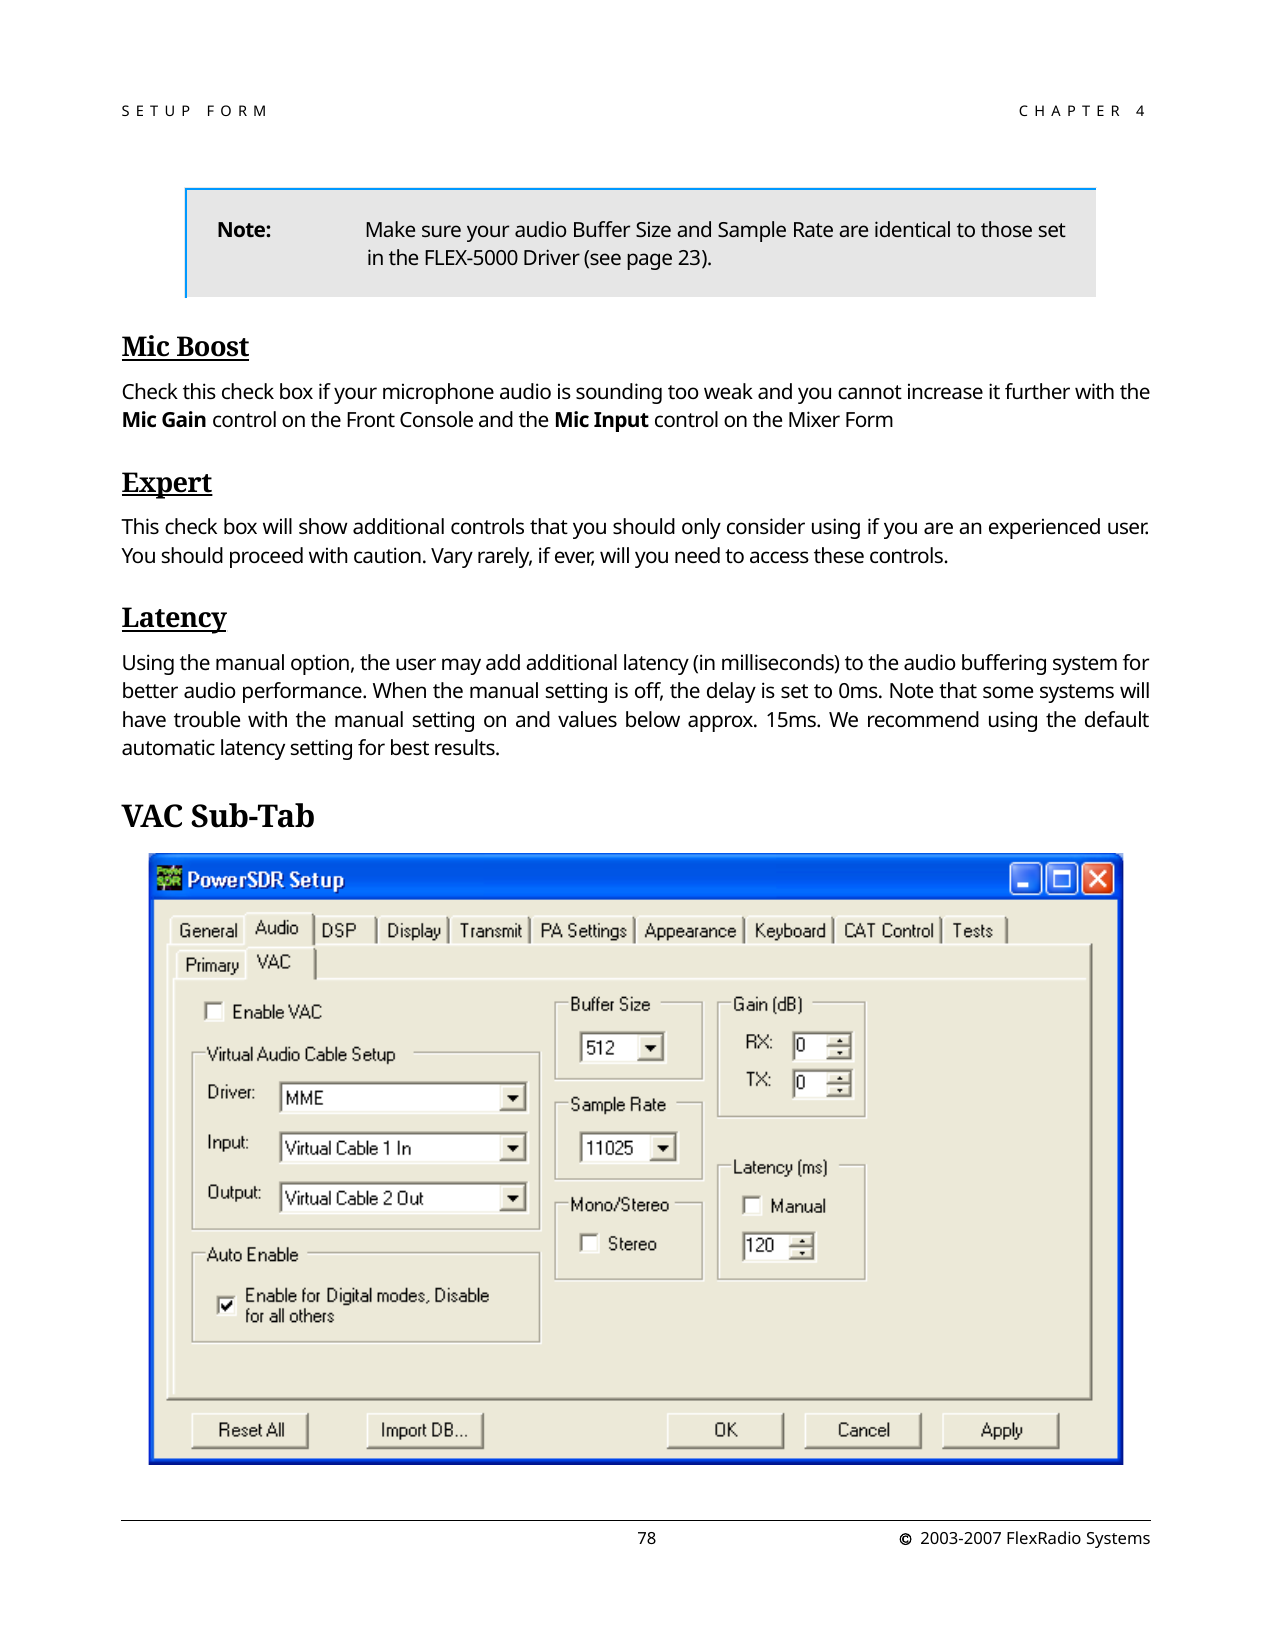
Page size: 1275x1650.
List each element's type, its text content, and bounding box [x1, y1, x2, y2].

text This check box will show additional controls that you should only consider using if you are an experienced user. You should proceed with caution. Vary rarely, if ever, will you need to access these controls. [121, 512, 1151, 569]
subtitle Latency [121, 598, 1151, 635]
picture [148, 853, 1124, 1465]
text Check this check box if your microphone audio is sounding too weak and you cannot increase it further with the Mic Gain control on the Front Console and the Mic Input control on the Mixer Form [121, 377, 1151, 434]
text Using the manual option, the user may add additional latency (in milliseconds) to the audio buffering system for better audio performance. When the manual setting is off, the delay is set to 0ms. Note that some systems will have trouble with the manual setting on and values below approx. 15ms. We recommend using the default automatic latency setting for best results. [121, 648, 1151, 762]
subtitle VAC Sub-Tab [121, 794, 1151, 837]
text Note: Make sure your audio Buffer Size and Sample Rate are identical to those set in the FLEX-5000 Driver (see page 20). [187, 190, 1096, 297]
subtitle Expert [121, 463, 1151, 500]
subtitle Mic Boost [121, 328, 1151, 364]
